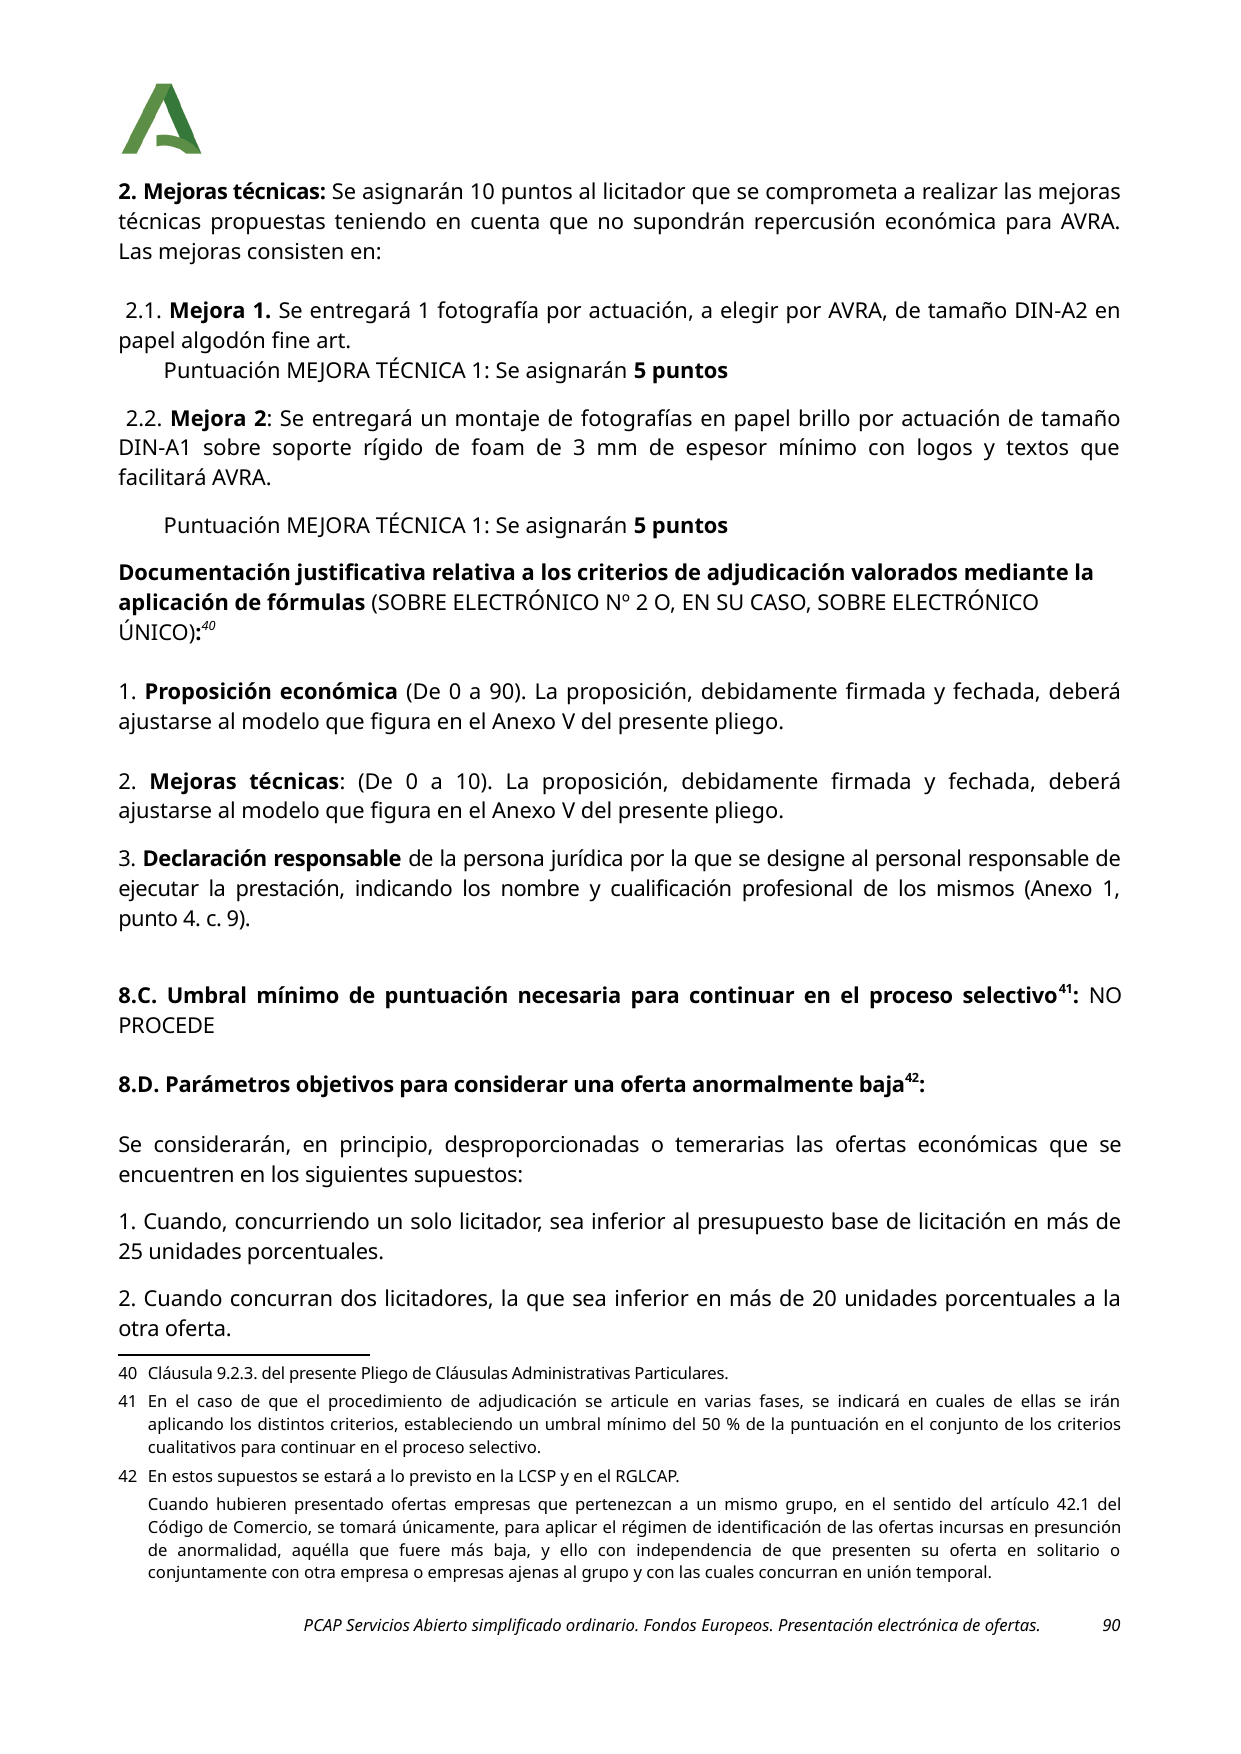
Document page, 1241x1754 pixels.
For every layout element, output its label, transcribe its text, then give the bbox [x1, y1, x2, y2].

text 3. Declaración responsable de la persona jurídica por la que se designe al personal responsable de ejecutar la prestación, indicando los nombre y cualificación profesional de los mismos (Anexo 1, punto 4. c. 9). [118, 843, 1122, 932]
text En estos supuestos se estará a lo previsto en la LCSP y en el RGLCAP. [118, 1464, 1122, 1487]
text 2.1. Mejora 1. Se entregará 1 fotografía por actuación, a elegir por AVRA, de tamaño DIN-A2 en papel algodón fine art. [118, 296, 1122, 355]
text 1. Cuando, concurriendo un solo licitador, sea inferior al presupuesto base de licitación en más de 25 unidades porcentuales. [118, 1206, 1122, 1266]
text 1. Proposición económica (De 0 a 90). La proposición, debidamente firmada y fechada, deberá ajustarse al modelo que figura en el Anexo V del presente pliego. [118, 676, 1122, 736]
text Puntuación MEJORA TÉCNICA 1: Se asignarán 5 puntos [118, 510, 1122, 539]
text 8.D. Parámetros objetivos para considerar una oferta anormalmente baja: [118, 1069, 1122, 1099]
text 2.2. Mejora 2: Se entregará un montaje de fotografías en papel brillo por actuación de tamaño DIN-A1 sobre soporte rígido de foam de 3 mm de espesor mínimo con logos y textos que facilitará AVRA. [118, 403, 1122, 492]
text 2. Cuando concurran dos licitadores, la que sea inferior en más de 20 unidades porcentuales a la otra oferta. [118, 1283, 1122, 1343]
text 2. Mejoras técnicas: (De 0 a 10). La proposición, debidamente firmada y fechada, deberá ajustarse al modelo que figura en el Anexo V del presente pliego. [118, 766, 1122, 825]
picture [117, 79, 206, 158]
text Documentación justificativa relativa a los criterios de adjudicación valorados mediante la aplicación de fórmulas (SOBRE ELECTRÓNICO Nº 2 O, EN SU CASO, SOBRE ELECTRÓNICO ÚNICO): [118, 557, 1122, 647]
text En el caso de que el procedimiento de adjudicación se articule en varias fases, se indicará en cuales de ellas se irán aplicando los distintos criterios, estableciendo un umbral mínimo del 50 % de la puntuación en el conjunto de los criterios cualitativos para continuar en el proceso selectivo. [118, 1390, 1122, 1458]
text 2. Mejoras técnicas: Se asignarán 10 puntos al licitador que se comprometa a realizar las mejoras técnicas propuestas teniendo en cuenta que no supondrán repercusión económica para AVRA. Las mejoras consisten en: [118, 176, 1122, 266]
text 8.C. Umbral mínimo de puntuación necesaria para continuar en el proceso selectivo: NO PROCEDE [118, 980, 1122, 1039]
text Puntuación MEJORA TÉCNICA 1: Se asignarán 5 puntos [118, 355, 1122, 385]
text Cláusula 9.2.3. del presente Pliego de Cláusulas Administrativas Particulares. [118, 1361, 1122, 1384]
text Se considerarán, en principio, desproporcionadas o temerarias las ofertas económicas que se encuentren en los siguientes supuestos: [118, 1129, 1122, 1188]
text Cuando hubieren presentado ofertas empresas que pertenezcan a un mismo grupo, en el sentido del artículo 42.1 del Código de Comercio, se tomará únicamente, para aplicar el régimen de identificación de las ofertas incursas en presunción de anormalidad, aquélla que fuere más baja, y ello con independencia de que presenten su oferta en solitario o conjuntamente con otra empresa o empresas ajenas al grupo y con las cuales concurran en unión temporal. [118, 1493, 1122, 1584]
